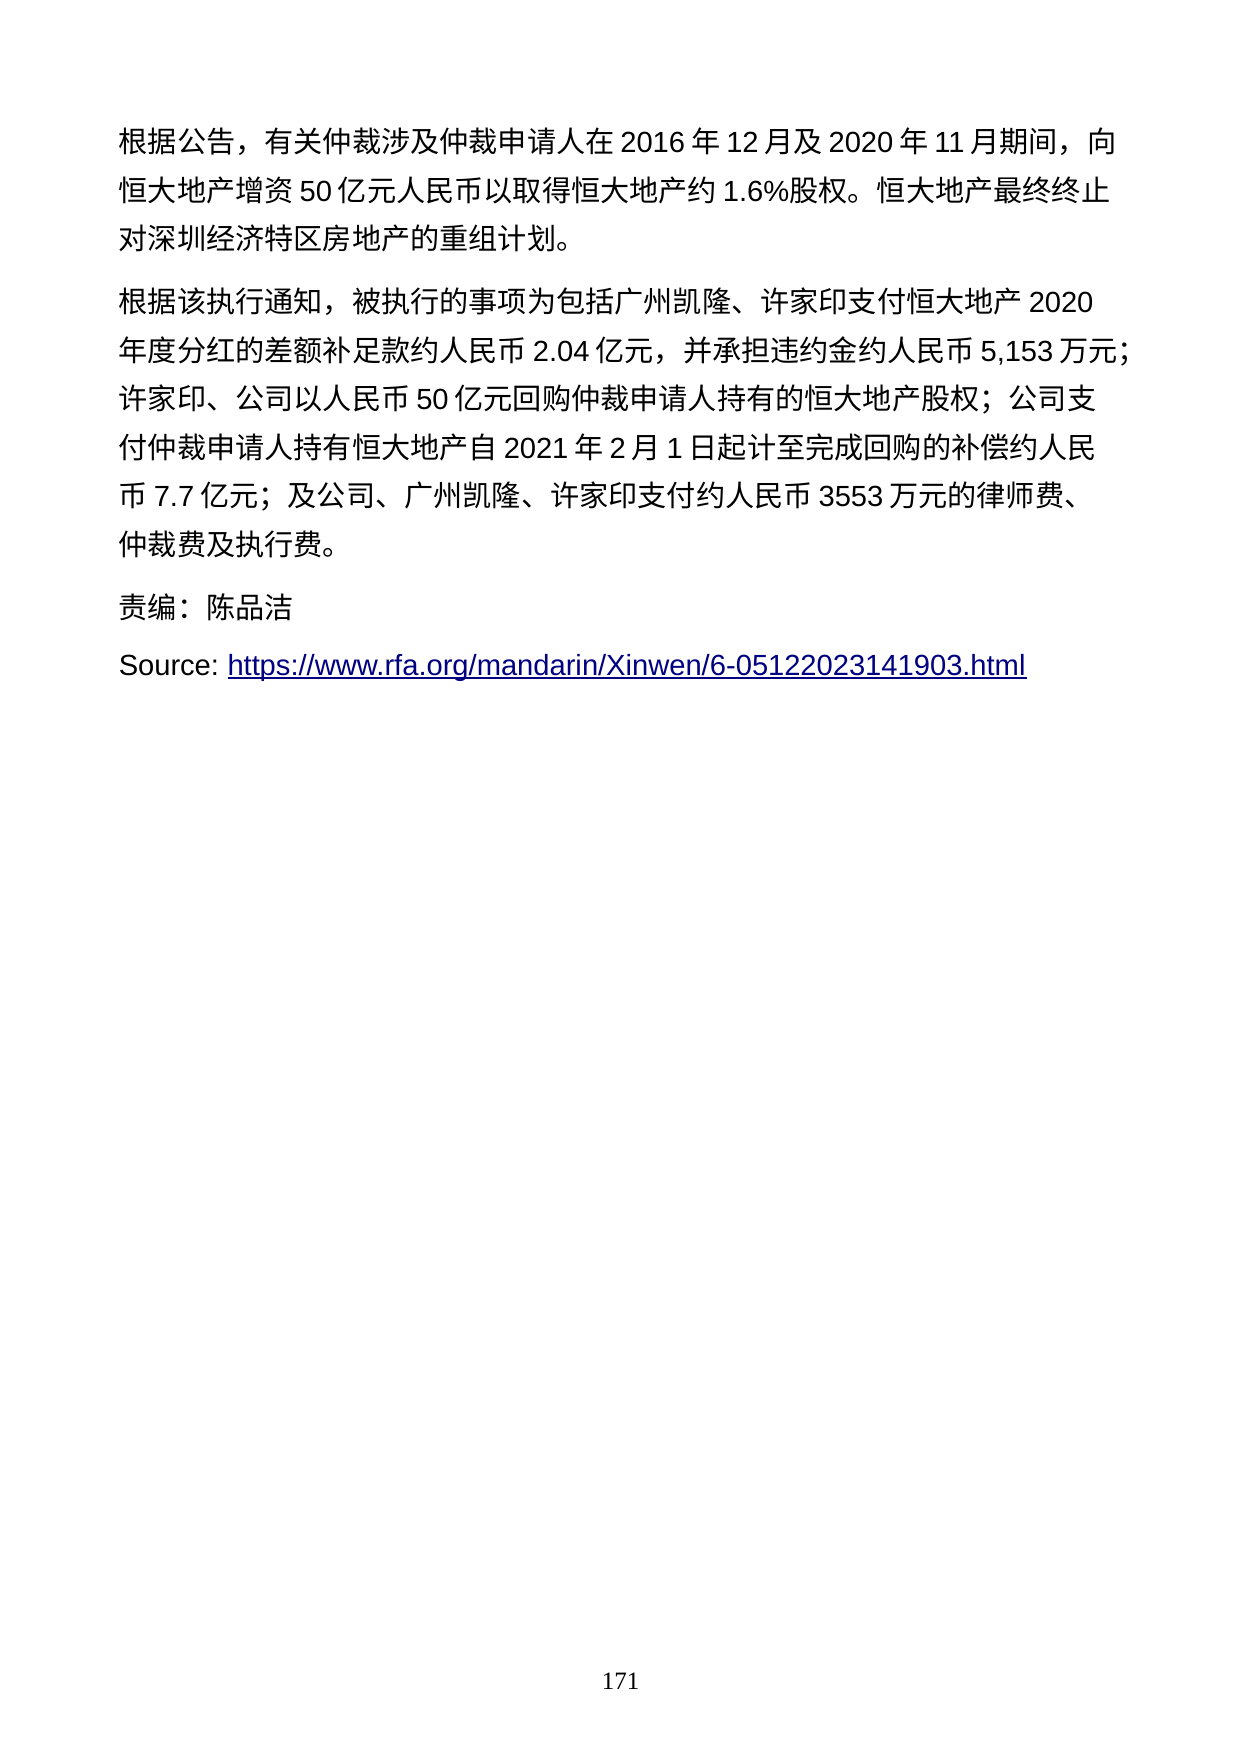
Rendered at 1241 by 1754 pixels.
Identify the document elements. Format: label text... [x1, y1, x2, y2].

text 根据该执行通知，被执行的事项为包括广州凯隆、许家印支付恒大地产2020年度分红的差额补足款约人民币2.04亿元，并承担违约金约人民币5,153万元；许家印、公司以人民币50亿元回购仲裁申请人持有的恒大地产股权；公司支付仲裁申请人持有恒大地产自2021年2月1日起计至完成回购的补偿约人民币7.7亿元；及公司、广州凯隆、许家印支付约人民币3553万元的律师费、仲裁费及执行费。 [118, 279, 1122, 564]
text Source: https://www.rfa.org/mandarin/Xinwen/6-05122023141903.html [118, 648, 1122, 681]
text 责编：陈品洁 [118, 584, 1122, 627]
text 根据公告，有关仲裁涉及仲裁申请人在2016年12月及2020年11月期间，向恒大地产增资50亿元人民币以取得恒大地产约1.6%股权。恒大地产最终终止对深圳经济特区房地产的重组计划。 [118, 118, 1122, 258]
